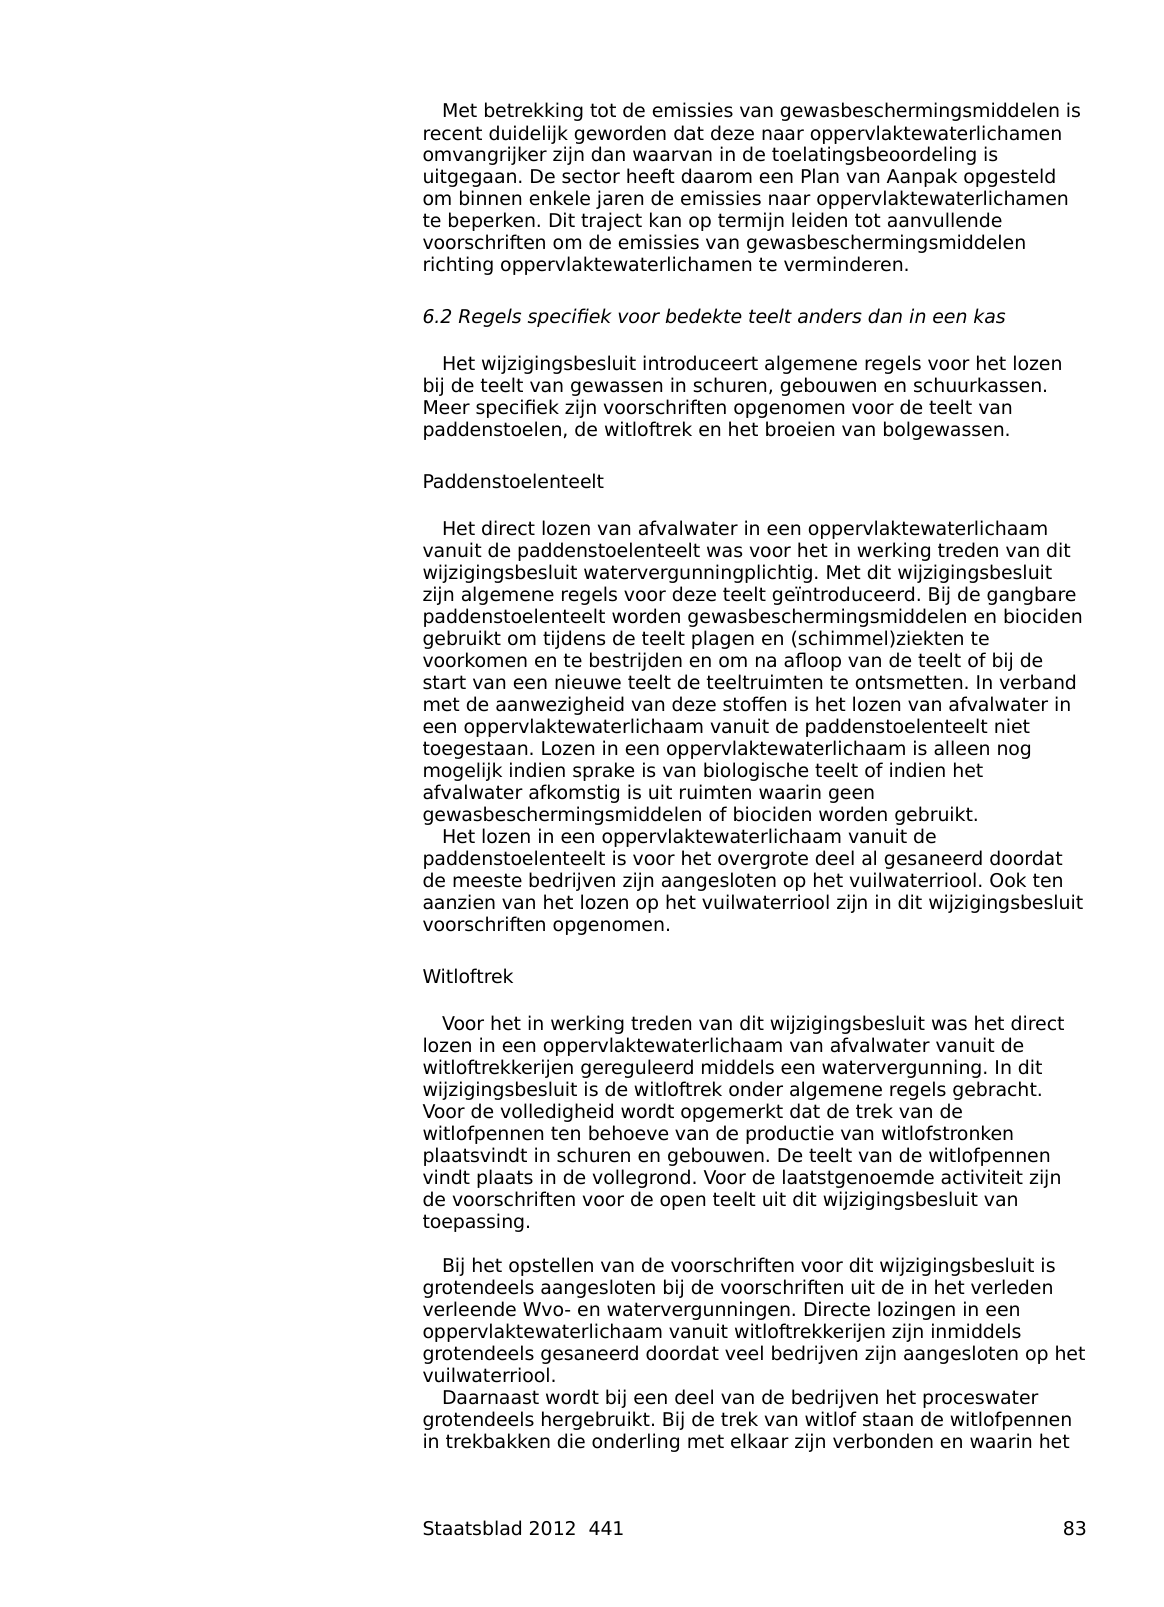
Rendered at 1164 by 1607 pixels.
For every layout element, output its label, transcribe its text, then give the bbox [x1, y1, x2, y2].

text Het direct lozen van afvalwater in een oppervlaktewaterlichaam vanuit de paddenstoelenteelt was voor het in werking treden van dit wijzigingsbesluit watervergunningplichtig. Met dit wijzigingsbesluit zijn algemene regels voor deze teelt geïntroduceerd. Bij de gangbare paddenstoelenteelt worden gewasbeschermingsmiddelen en biociden gebruikt om tijdens de teelt plagen en (schimmel)ziekten te voorkomen en te bestrijden en om na afloop van de teelt of bij de start van een nieuwe teelt de teeltruimten te ontsmetten. In verband met de aanwezigheid van deze stoffen is het lozen van afvalwater in een oppervlaktewaterlichaam vanuit de paddenstoelenteelt niet toegestaan. Lozen in een oppervlaktewaterlichaam is alleen nog mogelijk indien sprake is van biologische teelt of indien het afvalwater afkomstig is uit ruimten waarin geen gewasbeschermingsmiddelen of biociden worden gebruikt. [422, 518, 1087, 826]
subtitle 6.2 Regels specifiek voor bedekte teelt anders dan in een kas [422, 306, 1087, 328]
text Het lozen in een oppervlaktewaterlichaam vanuit de paddenstoelenteelt is voor het overgrote deel al gesaneerd doordat de meeste bedrijven zijn aangesloten op het vuilwaterriool. Ook ten aanzien van het lozen op het vuilwaterriool zijn in dit wijzigingsbesluit voorschriften opgenomen. [422, 826, 1087, 936]
text Daarnaast wordt bij een deel van de bedrijven het proceswater grotendeels hergebruikt. Bij de trek van witlof staan de witlofpennen in trekbakken die onderling met elkaar zijn verbonden en waarin het [422, 1387, 1087, 1452]
subtitle Paddenstoelenteelt [422, 471, 1087, 493]
text Voor het in werking treden van dit wijzigingsbesluit was het direct lozen in een oppervlaktewaterlichaam van afvalwater vanuit de witloftrekkerijen gereguleerd middels een watervergunning. In dit wijzigingsbesluit is de witloftrek onder algemene regels gebracht. Voor de volledigheid wordt opgemerkt dat de trek van de witlofpennen ten behoeve van de productie van witlofstronken plaatsvindt in schuren en gebouwen. De teelt van de witlofpennen vindt plaats in de vollegrond. Voor de laatstgenoemde activiteit zijn de voorschriften voor de open teelt uit dit wijzigingsbesluit van toepassing. [422, 1013, 1087, 1232]
text Het wijzigingsbesluit introduceert algemene regels voor het lozen bij de teelt van gewassen in schuren, gebouwen en schuurkassen. Meer specifiek zijn voorschriften opgenomen voor de teelt van paddenstoelen, de witloftrek en het broeien van bolgewassen. [422, 353, 1087, 441]
subtitle Witloftrek [422, 966, 1087, 988]
text Met betrekking tot de emissies van gewasbeschermingsmiddelen is recent duidelijk geworden dat deze naar oppervlaktewaterlichamen omvangrijker zijn dan waarvan in de toelatingsbeoordeling is uitgegaan. De sector heeft daarom een Plan van Aanpak opgesteld om binnen enkele jaren de emissies naar oppervlaktewaterlichamen te beperken. Dit traject kan op termijn leiden tot aanvullende voorschriften om de emissies van gewasbeschermingsmiddelen richting oppervlaktewaterlichamen te verminderen. [422, 100, 1087, 276]
text Bij het opstellen van de voorschriften voor dit wijzigingsbesluit is grotendeels aangesloten bij de voorschriften uit de in het verleden verleende Wvo- en watervergunningen. Directe lozingen in een oppervlaktewaterlichaam vanuit witloftrekkerijen zijn inmiddels grotendeels gesaneerd doordat veel bedrijven zijn aangesloten op het vuilwaterriool. [422, 1255, 1087, 1387]
